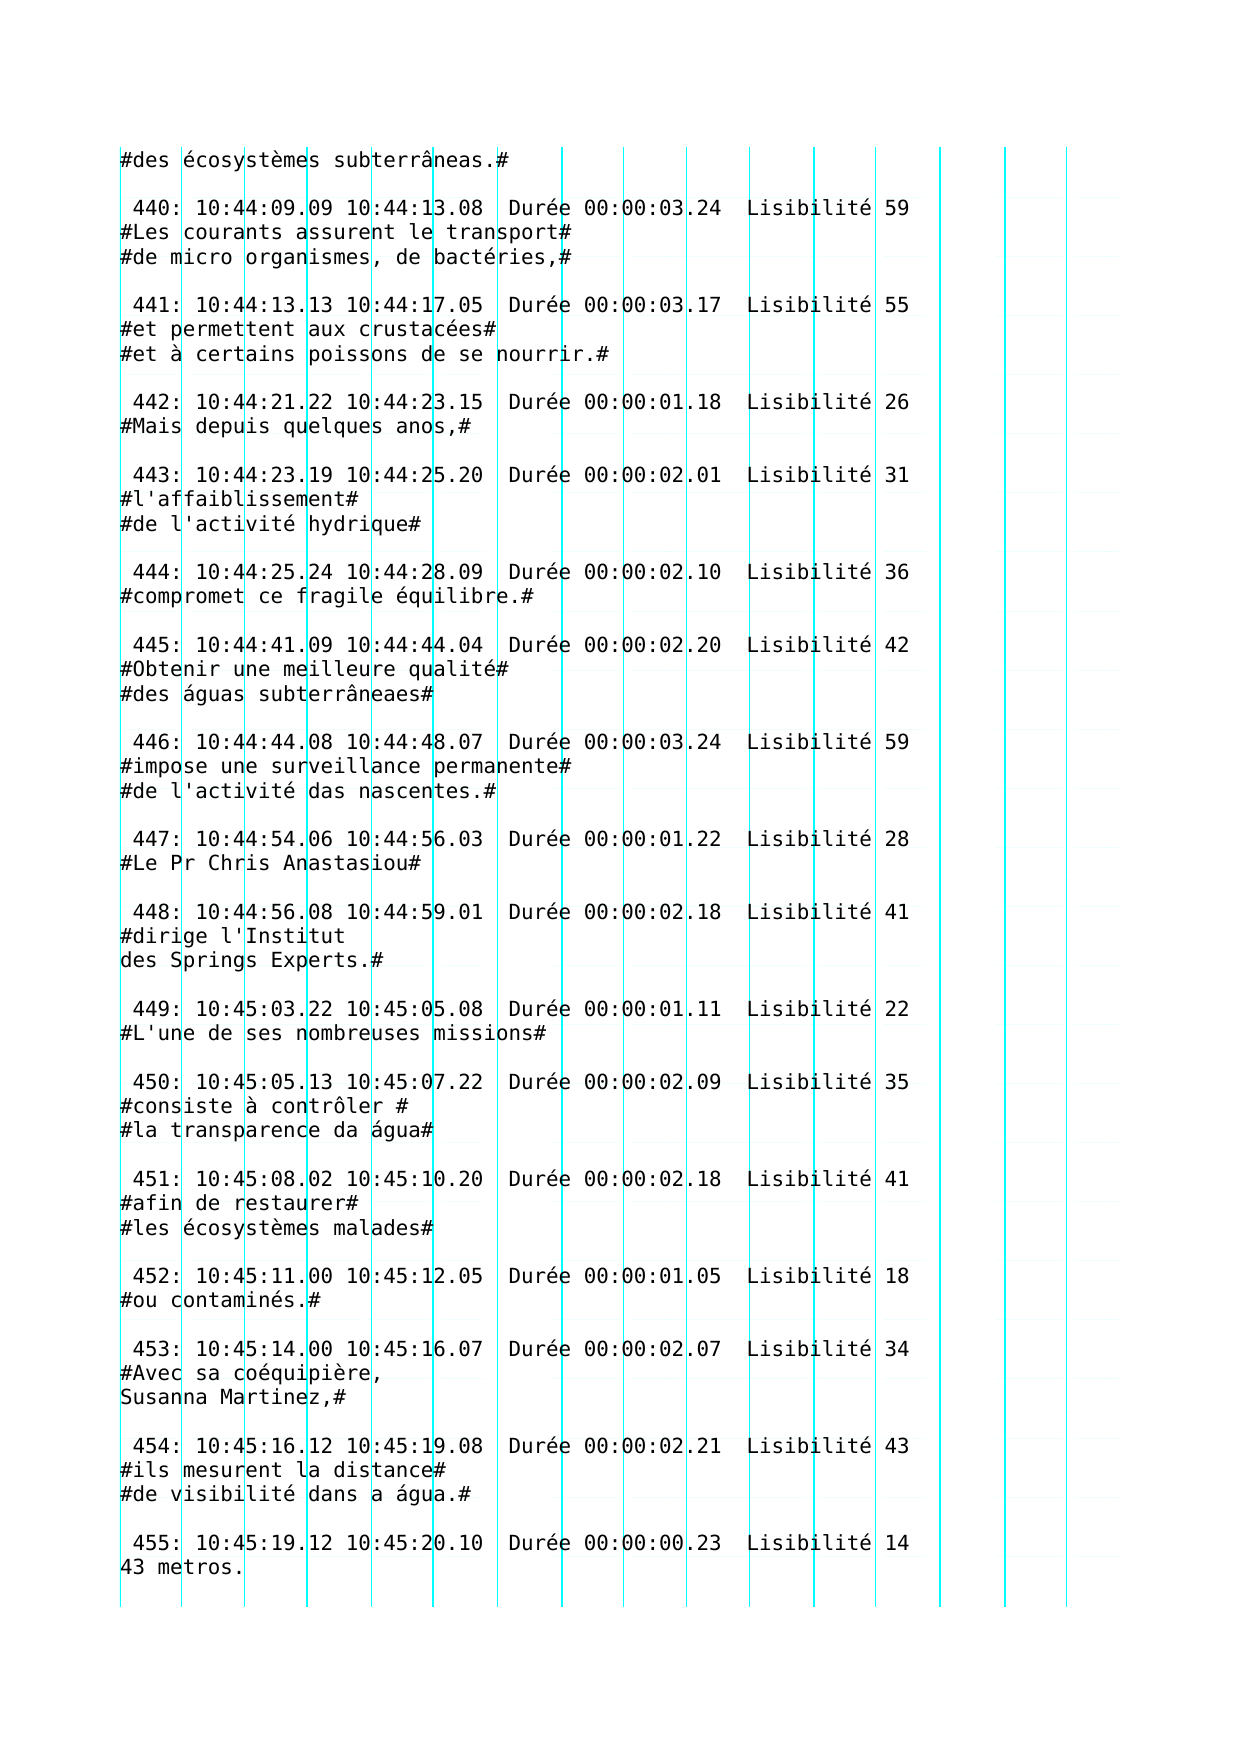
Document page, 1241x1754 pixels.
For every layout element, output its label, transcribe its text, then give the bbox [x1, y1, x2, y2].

text #de l'activité hydrique# [120, 512, 1120, 536]
text 445: 10:44:41.09 10:44:44.04 Durée 00:00:02.20 Lisibilité 42 [120, 633, 1120, 657]
text 442: 10:44:21.22 10:44:23.15 Durée 00:00:01.18 Lisibilité 26 [120, 390, 1120, 414]
text #Mais depuis quelques anos,# [120, 414, 1120, 439]
text 448: 10:44:56.08 10:44:59.01 Durée 00:00:02.18 Lisibilité 41 [120, 900, 1120, 924]
text 453: 10:45:14.00 10:45:16.07 Durée 00:00:02.07 Lisibilité 34 [120, 1337, 1120, 1361]
text #consiste à contrôler # [120, 1094, 1120, 1118]
text 452: 10:45:11.00 10:45:12.05 Durée 00:00:01.05 Lisibilité 18 [120, 1264, 1120, 1288]
text 444: 10:44:25.24 10:44:28.09 Durée 00:00:02.10 Lisibilité 36 [120, 560, 1120, 584]
text 447: 10:44:54.06 10:44:56.03 Durée 00:00:01.22 Lisibilité 28 [120, 827, 1120, 851]
text #et à certains poissons de se nourrir.# [120, 342, 1120, 366]
text 449: 10:45:03.22 10:45:05.08 Durée 00:00:01.11 Lisibilité 22 [120, 997, 1120, 1021]
text 454: 10:45:16.12 10:45:19.08 Durée 00:00:02.21 Lisibilité 43 [120, 1434, 1120, 1458]
text #les écosystèmes malades# [120, 1216, 1120, 1240]
text #Le Pr Chris Anastasiou# [120, 851, 1120, 876]
text des Springs Experts.# [120, 948, 1120, 973]
text #L'une de ses nombreuses missions# [120, 1021, 1120, 1046]
text 450: 10:45:05.13 10:45:07.22 Durée 00:00:02.09 Lisibilité 35 [120, 1070, 1120, 1094]
text #afin de restaurer# [120, 1191, 1120, 1216]
text #Avec sa coéquipière, [120, 1361, 1120, 1385]
text 455: 10:45:19.12 10:45:20.10 Durée 00:00:00.23 Lisibilité 14 [120, 1531, 1120, 1555]
text #l'affaiblissement# [120, 487, 1120, 512]
text 443: 10:44:23.19 10:44:25.20 Durée 00:00:02.01 Lisibilité 31 [120, 463, 1120, 487]
text #dirige l'Institut [120, 924, 1120, 948]
text 43 metros. [120, 1555, 1120, 1579]
text 451: 10:45:08.02 10:45:10.20 Durée 00:00:02.18 Lisibilité 41 [120, 1167, 1120, 1191]
picture [119, 147, 1121, 1607]
text 446: 10:44:44.08 10:44:48.07 Durée 00:00:03.24 Lisibilité 59 [120, 730, 1120, 754]
text #la transparence da água# [120, 1118, 1120, 1143]
text #de visibilité dans a água.# [120, 1482, 1120, 1507]
text #de l'activité das nascentes.# [120, 779, 1120, 803]
text #compromet ce fragile équilibre.# [120, 584, 1120, 609]
text #des águas subterrâneaes# [120, 682, 1120, 706]
text Susanna Martinez,# [120, 1385, 1120, 1410]
text #des écosystèmes subterrâneas.# [120, 148, 1120, 172]
text #ils mesurent la distance# [120, 1458, 1120, 1482]
text #impose une surveillance permanente# [120, 754, 1120, 779]
text #de micro organismes, de bactéries,# [120, 245, 1120, 269]
text #Les courants assurent le transport# [120, 220, 1120, 245]
text 440: 10:44:09.09 10:44:13.08 Durée 00:00:03.24 Lisibilité 59 [120, 196, 1120, 220]
text 441: 10:44:13.13 10:44:17.05 Durée 00:00:03.17 Lisibilité 55 [120, 293, 1120, 317]
text #et permettent aux crustacées# [120, 317, 1120, 342]
text #Obtenir une meilleure qualité# [120, 657, 1120, 682]
text #ou contaminés.# [120, 1288, 1120, 1313]
